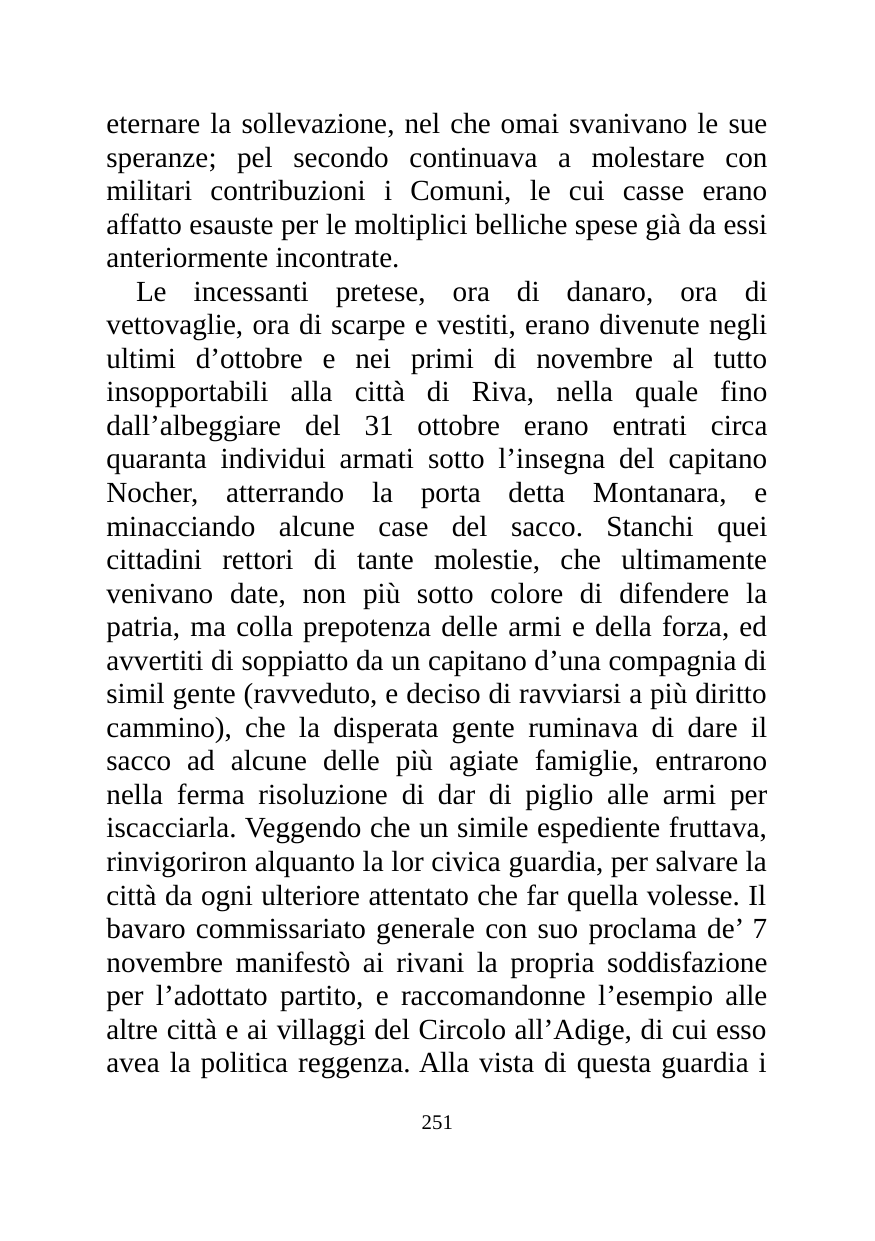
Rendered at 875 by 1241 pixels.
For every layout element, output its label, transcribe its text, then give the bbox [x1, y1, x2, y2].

text Le incessanti pretese, ora di danaro, ora di vettovaglie, ora di scarpe e vestiti, erano divenute negli ultimi d’ottobre e nei primi di novembre al tutto insopportabili alla città di Riva, nella quale fino dall’albeggiare del 31 ottobre erano entrati circa quaranta individui armati sotto l’insegna del capitano Nocher, atterrando la porta detta Montanara, e minacciando alcune case del sacco. Stanchi quei cittadini rettori di tante molestie, che ultimamente venivano date, non più sotto colore di difendere la patria, ma colla prepotenza delle armi e della forza, ed avvertiti di soppiatto da un capitano d’una compagnia di simil gente (ravveduto, e deciso di ravviarsi a più diritto cammino), che la disperata gente ruminava di dare il sacco ad alcune delle più agiate famiglie, entrarono nella ferma risoluzione di dar di piglio alle armi per iscacciarla. Veggendo che un simile espediente fruttava, rinvigoriron alquanto la lor civica guardia, per salvare la città da ogni ulteriore attentato che far quella volesse. Il bavaro commissariato generale con suo proclama de’ 7 novembre manifestò ai rivani la propria soddisfazione per l’adottato partito, e raccomandonne l’esempio alle altre città e ai villaggi del Circolo all’Adige, di cui esso avea la politica reggenza. Alla vista di questa guardia i [106, 274, 768, 1079]
text eternare la sollevazione, nel che omai svanivano le sue speranze; pel secondo continuava a molestare con militari contribuzioni i Comuni, le cui casse erano affatto esauste per le moltiplici belliche spese già da essi anteriormente incontrate. [106, 106, 768, 274]
